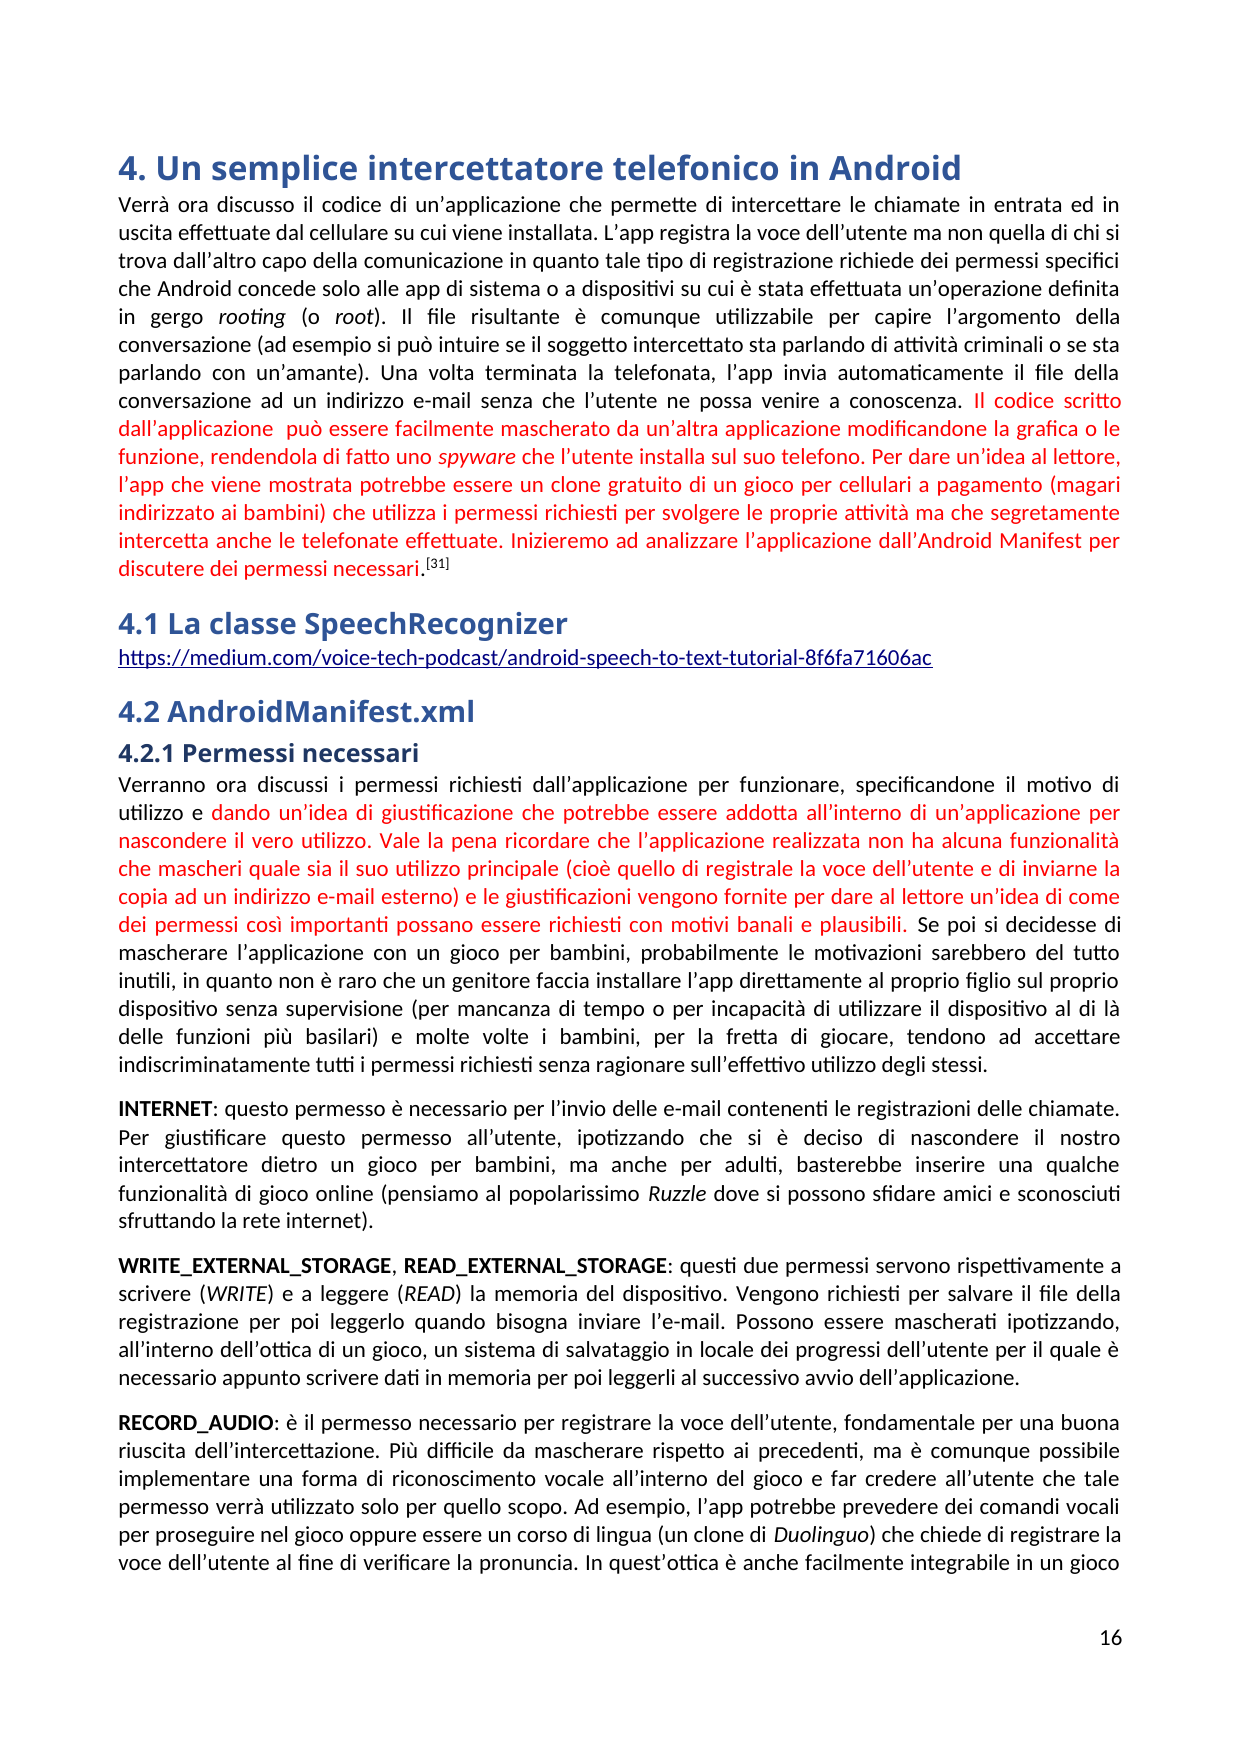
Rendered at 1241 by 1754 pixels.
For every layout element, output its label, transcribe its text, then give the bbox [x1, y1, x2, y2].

subtitle 4. Un semplice intercettatore telefonico in Android [118, 145, 1122, 190]
text Verranno ora discussi i permessi richiesti dall’applicazione per funzionare, specificandone il motivo di utilizzo e dando un’idea di giustificazione che potrebbe essere addotta all’interno di un’applicazione per nascondere il vero utilizzo. Vale la pena ricordare che l’applicazione realizzata non ha alcuna funzionalità che mascheri quale sia il suo utilizzo principale (cioè quello di registrale la voce dell’utente e di inviarne la copia ad un indirizzo e-mail esterno) e le giustificazioni vengono fornite per dare al lettore un’idea di come dei permessi così importanti possano essere richiesti con motivi banali e plausibili. Se poi si decidesse di mascherare l’applicazione con un gioco per bambini, probabilmente le motivazioni sarebbero del tutto inutili, in quanto non è raro che un genitore faccia installare l’app direttamente al proprio figlio sul proprio dispositivo senza supervisione (per mancanza di tempo o per incapacità di utilizzare il dispositivo al di là delle funzioni più basilari) e molte volte i bambini, per la fretta di giocare, tendono ad accettare indiscriminatamente tutti i permessi richiesti senza ragionare sull’effettivo utilizzo degli stessi. [118, 770, 1122, 1078]
subtitle 4.2 AndroidManifest.xml [118, 692, 1122, 731]
text https://medium.com/voice-tech-podcast/android-speech-to-text-tutorial-8f6fa71606ac [118, 643, 1122, 671]
text INTERNET: questo permesso è necessario per l’invio delle e-mail contenenti le registrazioni delle chiamate. Per giustificare questo permesso all’utente, ipotizzando che si è deciso di nascondere il nostro intercettatore dietro un gioco per bambini, ma anche per adulti, basterebbe inserire una qualche funzionalità di gioco online (pensiamo al popolarissimo Ruzzle dove si possono sfidare amici e sconosciuti sfruttando la rete internet). [118, 1094, 1122, 1235]
text RECORD_AUDIO: è il permesso necessario per registrare la voce dell’utente, fondamentale per una buona riuscita dell’intercettazione. Più difficile da mascherare rispetto ai precedenti, ma è comunque possibile implementare una forma di riconoscimento vocale all’interno del gioco e far credere all’utente che tale permesso verrà utilizzato solo per quello scopo. Ad esempio, l’app potrebbe prevedere dei comandi vocali per proseguire nel gioco oppure essere un corso di lingua (un clone di Duolinguo) che chiede di registrare la voce dell’utente al fine di verificare la pronuncia. In quest’ottica è anche facilmente integrabile in un gioco [118, 1408, 1122, 1576]
text Verrà ora discusso il codice di un’applicazione che permette di intercettare le chiamate in entrata ed in uscita effettuate dal cellulare su cui viene installata. L’app registra la voce dell’utente ma non quella di chi si trova dall’altro capo della comunicazione in quanto tale tipo di registrazione richiede dei permessi specifici che Android concede solo alle app di sistema o a dispositivi su cui è stata effettuata un’operazione definita in gergo rooting (o root). Il file risultante è comunque utilizzabile per capire l’argomento della conversazione (ad esempio si può intuire se il soggetto intercettato sta parlando di attività criminali o se sta parlando con un’amante). Una volta terminata la telefonata, l’app invia automaticamente il file della conversazione ad un indirizzo e-mail senza che l’utente ne possa venire a conoscenza. Il codice scritto dall’applicazione può essere facilmente mascherato da un’altra applicazione modificandone la grafica o le funzione, rendendola di fatto uno spyware che l’utente installa sul suo telefono. Per dare un’idea al lettore, l’app che viene mostrata potrebbe essere un clone gratuito di un gioco per cellulari a pagamento (magari indirizzato ai bambini) che utilizza i permessi richiesti per svolgere le proprie attività ma che segretamente intercetta anche le telefonate effettuate. Inizieremo ad analizzare l’applicazione dall’Android Manifest per discutere dei permessi necessari.[31] [118, 190, 1122, 582]
subtitle 4.1 La classe SpeechRecognizer [118, 603, 1122, 643]
subtitle 4.2.1 Permessi necessari [118, 736, 1122, 770]
text WRITE_EXTERNAL_STORAGE, READ_EXTERNAL_STORAGE: questi due permessi servono rispettivamente a scrivere (WRITE) e a leggere (READ) la memoria del dispositivo. Vengono richiesti per salvare il file della registrazione per poi leggerlo quando bisogna inviare l’e-mail. Possono essere mascherati ipotizzando, all’interno dell’ottica di un gioco, un sistema di salvataggio in locale dei progressi dell’utente per il quale è necessario appunto scrivere dati in memoria per poi leggerli al successivo avvio dell’applicazione. [118, 1251, 1122, 1391]
